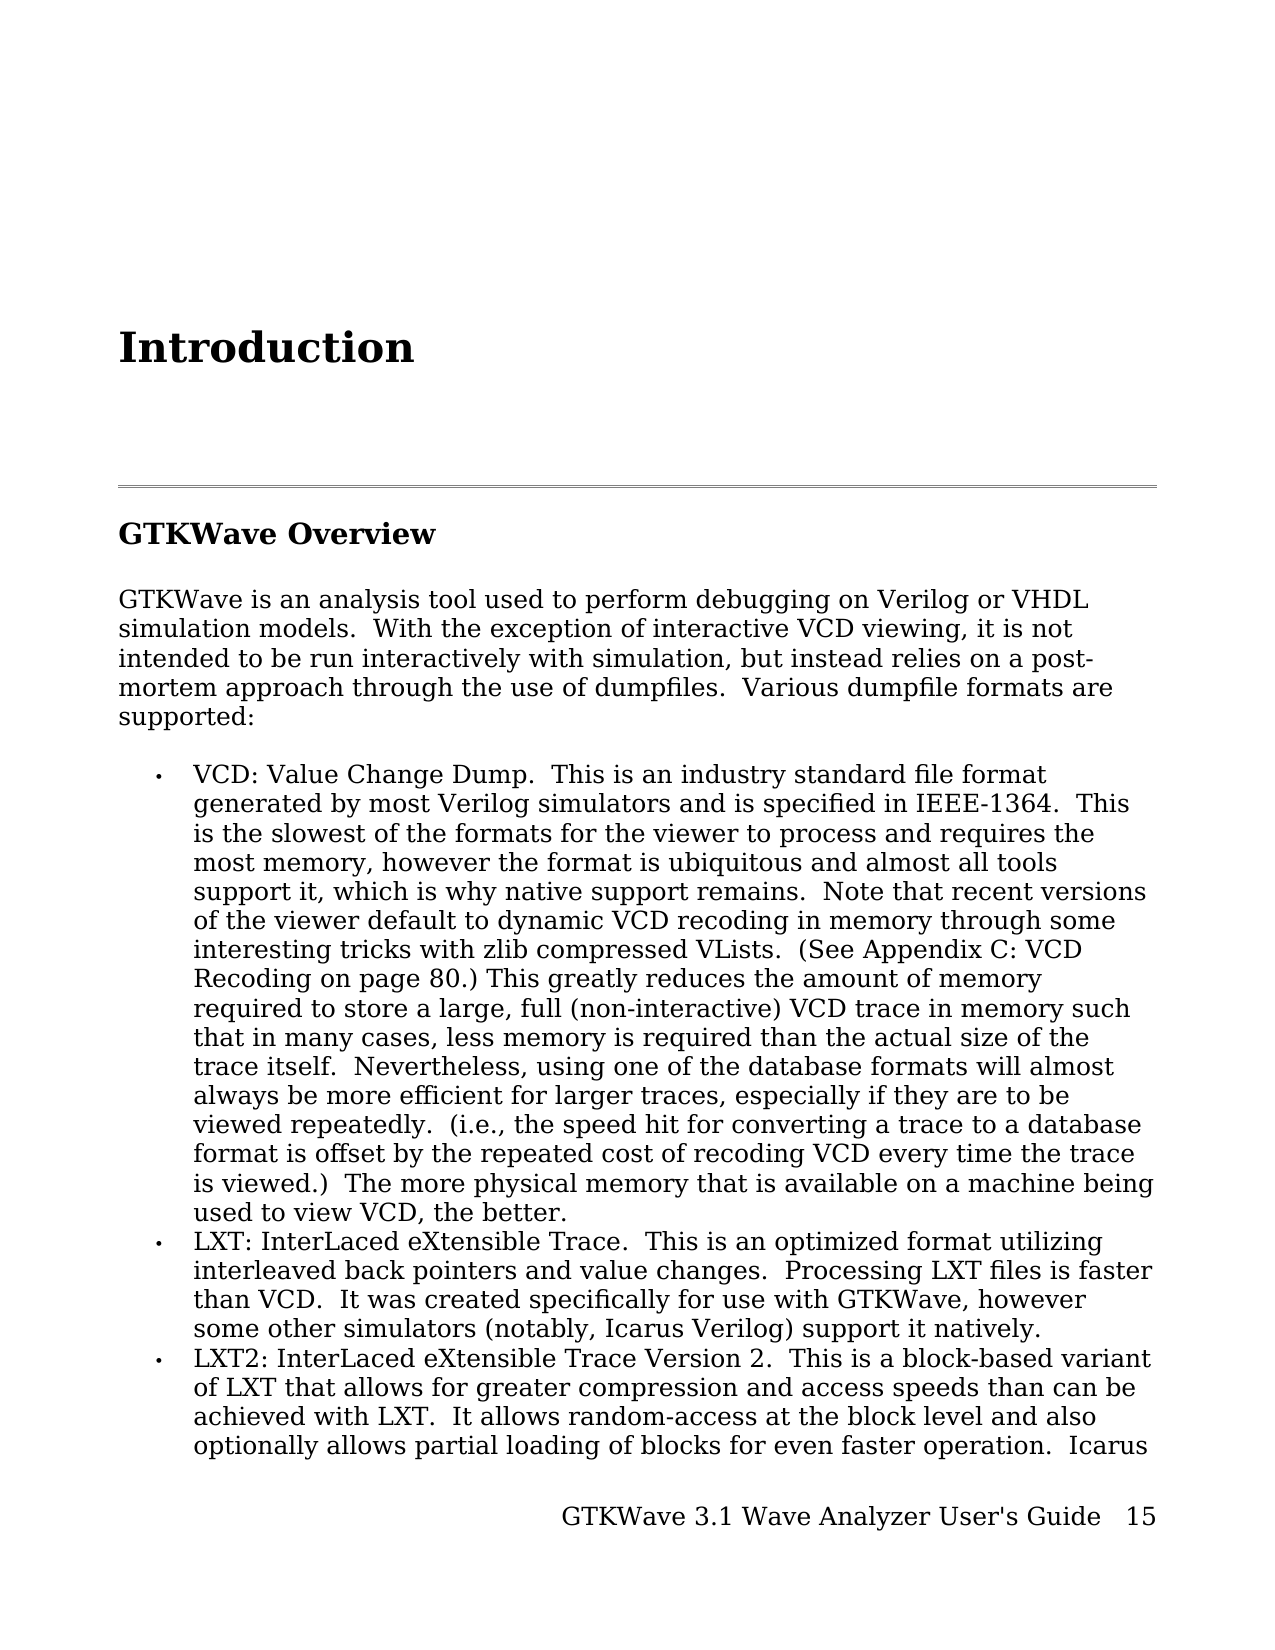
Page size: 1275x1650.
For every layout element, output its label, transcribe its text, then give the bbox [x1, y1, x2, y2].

text GTKWave is an analysis tool used to perform debugging on Verilog or VHDL simulation models. With the exception of interactive VCD viewing, it is not intended to be run interactively with simulation, but instead relies on a post-mortem approach through the use of dumpfiles. Various dumpfile formats are supported: [118, 586, 1157, 731]
list LXT: InterLaced eXtensible Trace. This is an optimized format utilizing interleaved back pointers and value changes. Processing LXT files is faster than VCD. It was created specifically for use with GTKWave, however some other simulators (notably, Icarus Verilog) support it natively. [156, 1227, 1157, 1344]
list LXT2: InterLaced eXtensible Trace Version 2. This is a block-based variant of LXT that allows for greater compression and access speeds than can be achieved with LXT. It allows random-access at the block level and also optionally allows partial loading of blocks for even faster operation. Icarus [156, 1344, 1157, 1461]
text Introduction [118, 324, 1157, 373]
list VCD: Value Change Dump. This is an industry standard file format generated by most Verilog simulators and is specified in IEEE-1364. This is the slowest of the formats for the viewer to process and requires the most memory, however the format is ubiquitous and almost all tools support it, which is why native support remains. Note that recent versions of the viewer default to dynamic VCD recoding in memory through some interesting tricks with zlib compressed VLists. (See Appendix C: VCD Recoding on page 79.) This greatly reduces the amount of memory required to store a large, full (non-interactive) VCD trace in memory such that in many cases, less memory is required than the actual size of the trace itself. Nevertheless, using one of the database formats will almost always be more efficient for larger traces, especially if they are to be viewed repeatedly. (i.e., the speed hit for converting a trace to a database format is offset by the repeated cost of recoding VCD every time the trace is viewed.) The more physical memory that is available on a machine being used to view VCD, the better. [156, 761, 1157, 1227]
text GTKWave Overview [118, 517, 1157, 551]
